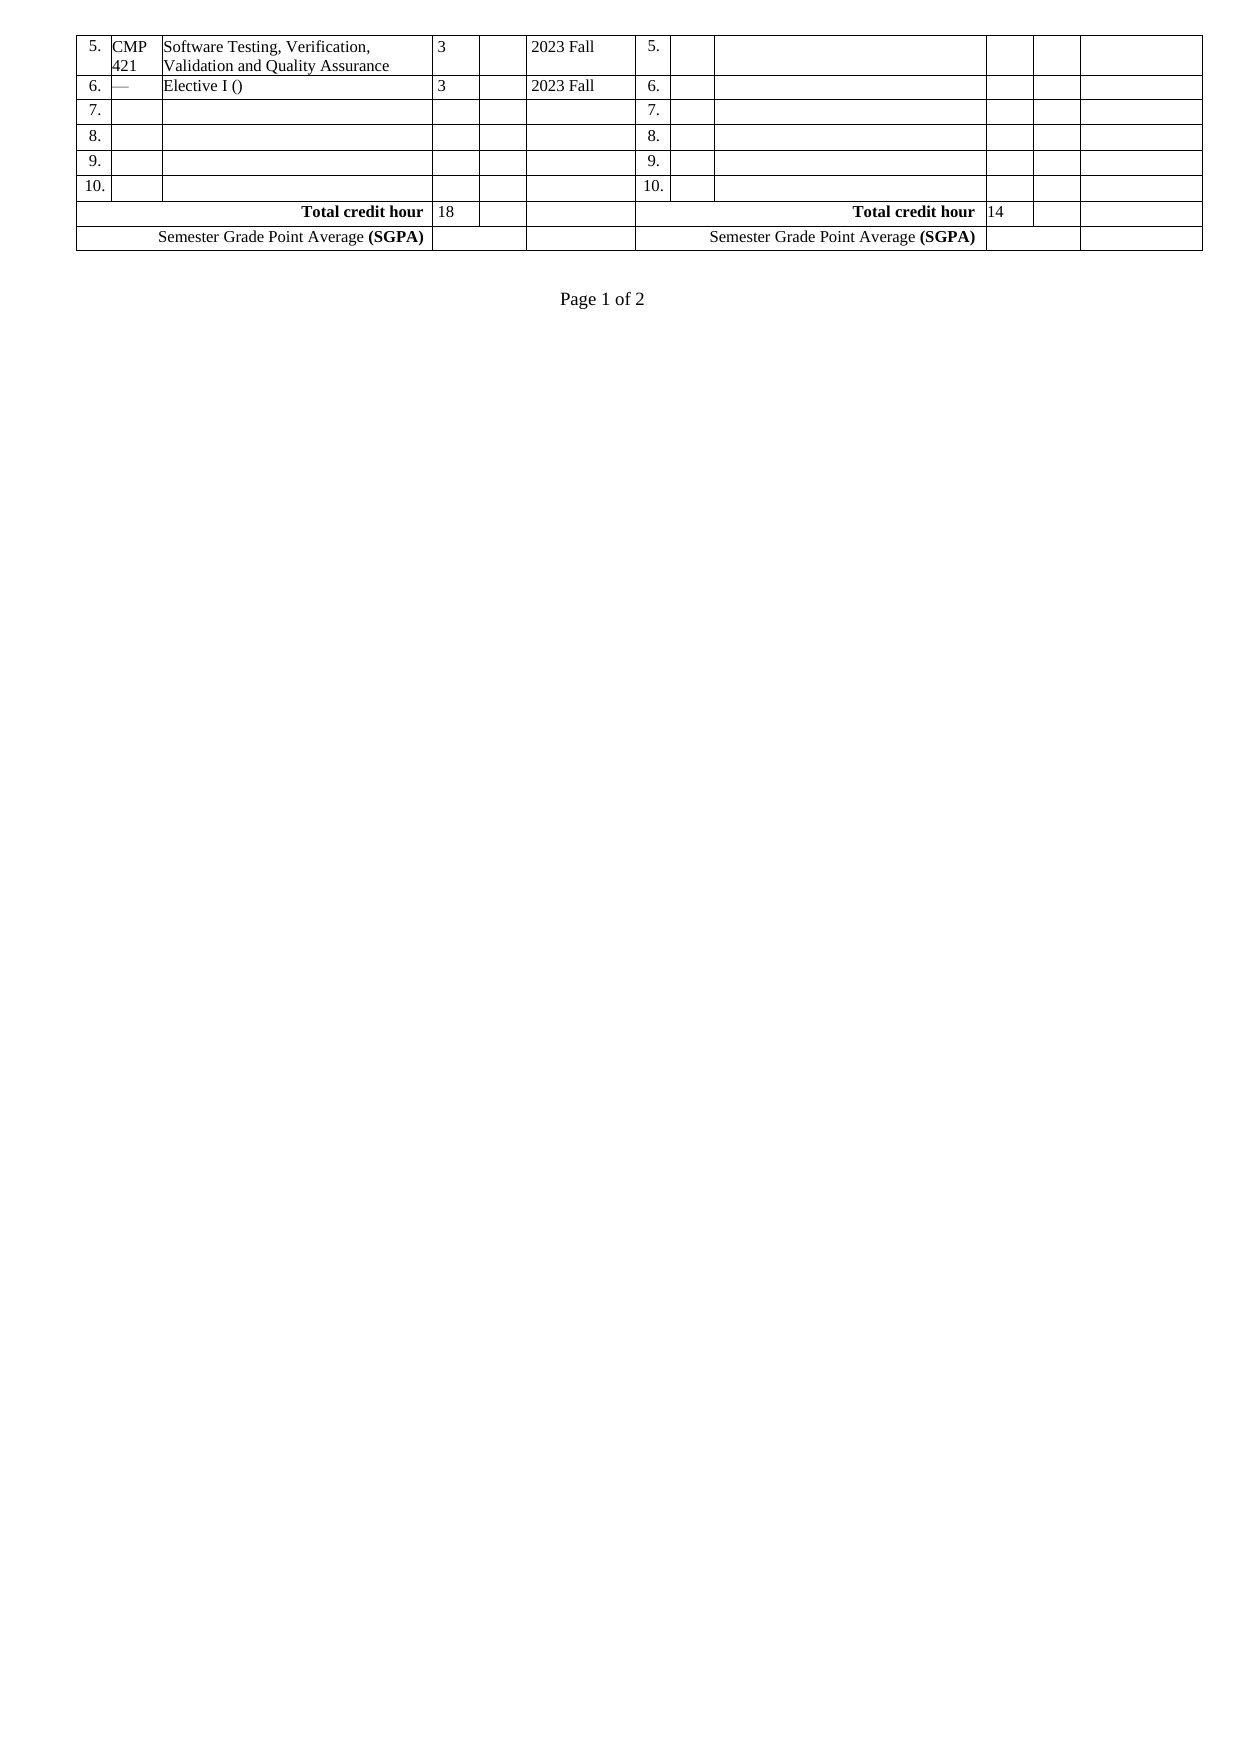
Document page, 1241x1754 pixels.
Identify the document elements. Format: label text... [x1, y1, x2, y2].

table_cell [1081, 125, 1202, 149]
table_cell [987, 100, 1033, 124]
table_cell 10. [636, 176, 670, 201]
table_cell 9. [77, 151, 111, 175]
table_cell [527, 176, 635, 201]
table_cell [163, 151, 432, 175]
table_cell Total credit hour [636, 202, 986, 226]
table_cell [671, 151, 714, 175]
table_cell [715, 100, 986, 124]
table_cell [1081, 76, 1202, 99]
table_cell [1081, 36, 1202, 75]
table_cell [480, 151, 526, 175]
table_cell Total credit hour [77, 202, 432, 226]
table_cell Software Testing, Verification, Validation and Quality Assurance [163, 36, 432, 75]
table_cell Semester Grade Point Average (SGPA) [636, 227, 986, 250]
table_cell 8. [636, 125, 670, 149]
table_cell 6. [636, 76, 670, 99]
table_cell 5. [77, 36, 111, 75]
table_cell Elective I () [163, 76, 432, 99]
table_cell [1034, 100, 1080, 124]
table_cell [527, 227, 635, 250]
table_cell 5. [636, 36, 670, 75]
table_cell 9. [636, 151, 670, 175]
table_cell [433, 176, 479, 201]
table_cell [112, 151, 162, 175]
table_cell — [112, 76, 162, 99]
table_cell [1081, 100, 1202, 124]
table_cell 7. [77, 100, 111, 124]
table_cell 8. [77, 125, 111, 149]
table_cell [1034, 151, 1080, 175]
table_cell 10. [77, 176, 111, 201]
table_cell [1034, 176, 1080, 201]
table_cell [715, 36, 986, 75]
table_cell [715, 76, 986, 99]
table_cell [715, 125, 986, 149]
table_cell 7. [636, 100, 670, 124]
table_cell [480, 202, 526, 226]
table_cell [433, 125, 479, 149]
table_cell [671, 76, 714, 99]
table_cell [480, 125, 526, 149]
table_cell [987, 125, 1033, 149]
table_cell [671, 176, 714, 201]
table_cell [433, 151, 479, 175]
table_cell 2023 Fall [527, 36, 635, 75]
table_cell [671, 125, 714, 149]
table_cell 3 [433, 36, 479, 75]
table_cell [1034, 202, 1080, 226]
table_cell [112, 100, 162, 124]
text Page 1 of 2 [358, 288, 846, 310]
table_cell [480, 36, 526, 75]
table_cell [1034, 125, 1080, 149]
table_cell [1034, 36, 1080, 75]
table_cell [987, 227, 1080, 250]
table_cell 14 [987, 202, 1033, 226]
table_cell [480, 76, 526, 99]
table_cell [527, 151, 635, 175]
table_cell [1081, 151, 1202, 175]
table_cell [163, 176, 432, 201]
table_cell [527, 125, 635, 149]
table_cell [987, 36, 1033, 75]
table_cell 2023 Fall [527, 76, 635, 99]
table_cell [671, 36, 714, 75]
table_cell [527, 100, 635, 124]
table_cell [671, 100, 714, 124]
table_cell 3 [433, 76, 479, 99]
table_cell [987, 151, 1033, 175]
table_cell [715, 151, 986, 175]
table_cell [163, 125, 432, 149]
table_cell [715, 176, 986, 201]
table_cell [433, 227, 526, 250]
table_cell [112, 125, 162, 149]
table_cell [1034, 76, 1080, 99]
table_cell [1081, 227, 1202, 250]
table_cell [1081, 176, 1202, 201]
table_cell [987, 76, 1033, 99]
table_cell CMP 421 [112, 36, 162, 75]
table_cell [112, 176, 162, 201]
table_cell [480, 176, 526, 201]
table_cell [527, 202, 635, 226]
table_cell [987, 176, 1033, 201]
table_cell [433, 100, 479, 124]
table_cell [480, 100, 526, 124]
table_cell 6. [77, 76, 111, 99]
table_cell [1081, 202, 1202, 226]
table_cell 18 [433, 202, 479, 226]
table_cell [163, 100, 432, 124]
table_cell Semester Grade Point Average (SGPA) [77, 227, 432, 250]
